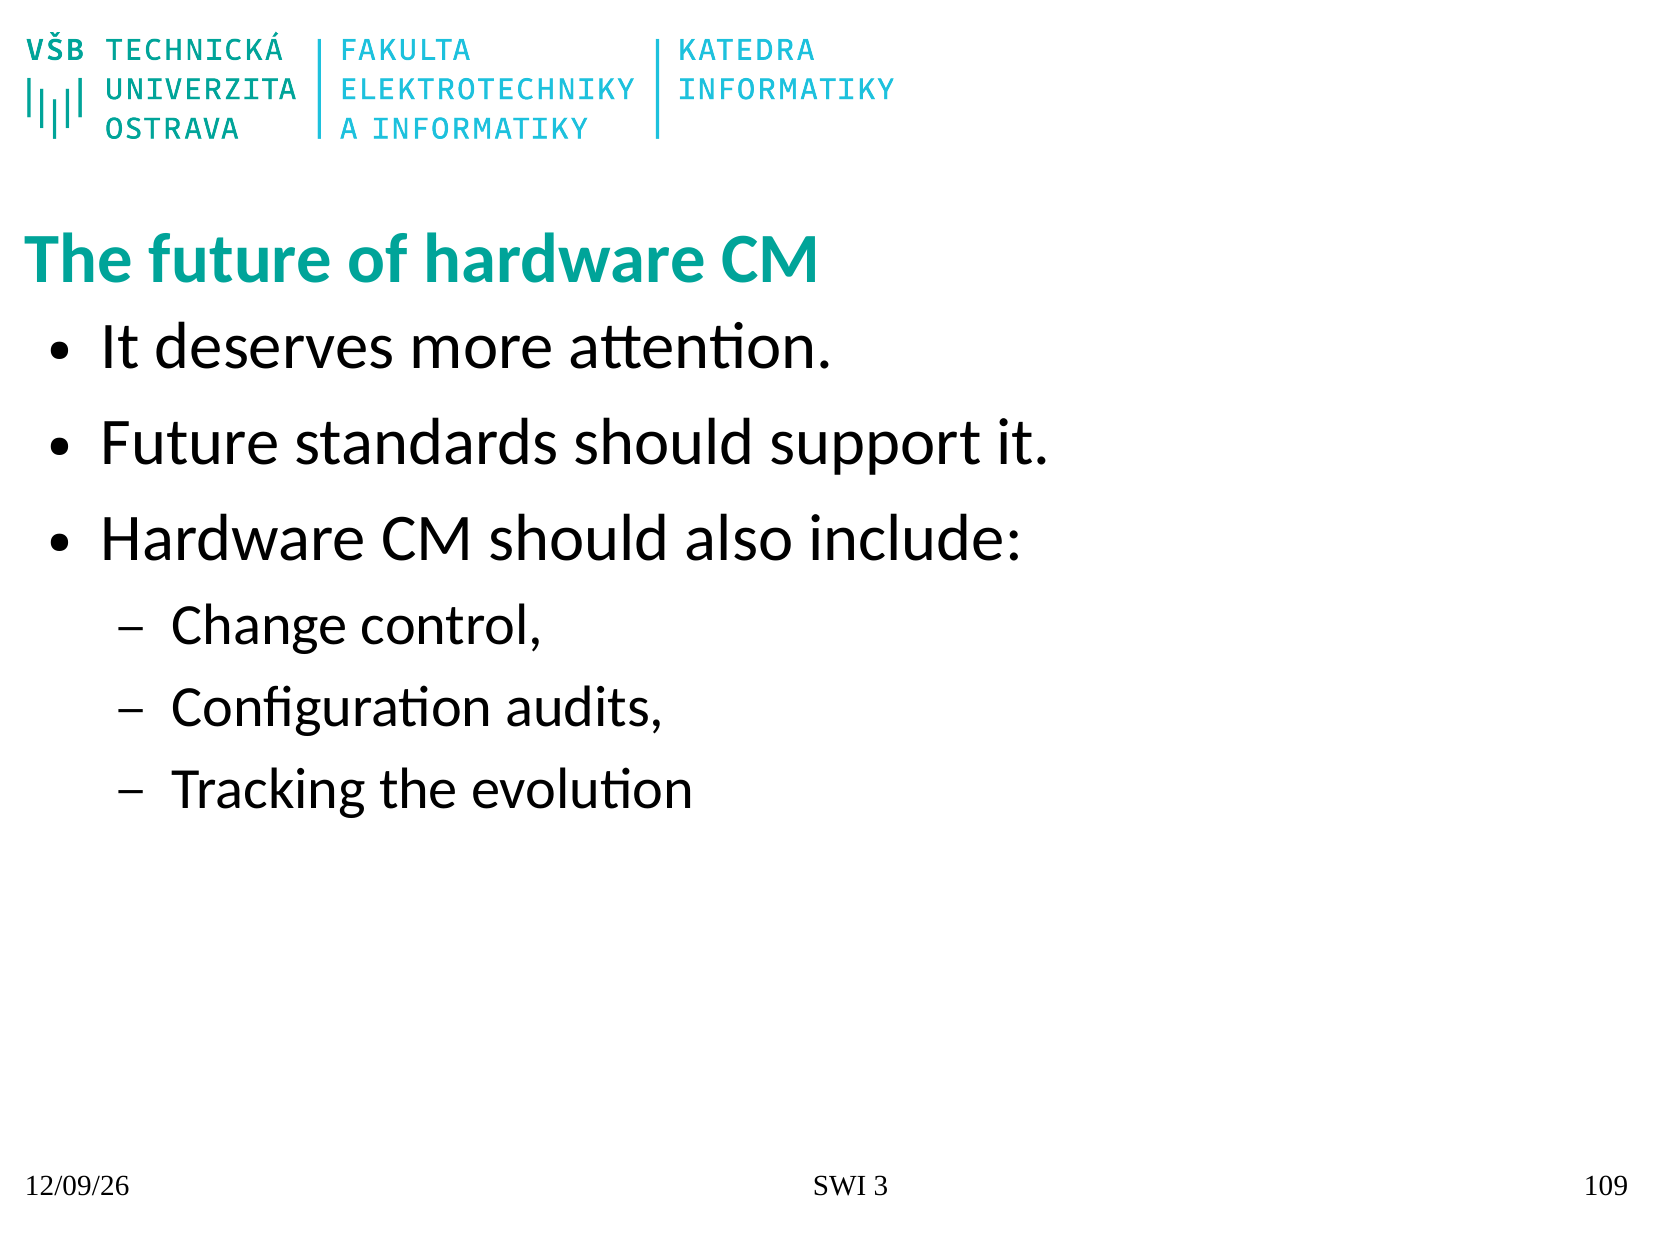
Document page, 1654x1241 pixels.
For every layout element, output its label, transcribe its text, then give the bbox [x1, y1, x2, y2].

title The future of hardware CM [24, 169, 1629, 300]
picture [26, 31, 894, 139]
list It deserves more attention. Future standards should support it. Hardware CM should also include: Change control, Configuration audits, Tracking the evolution [30, 318, 1629, 1146]
